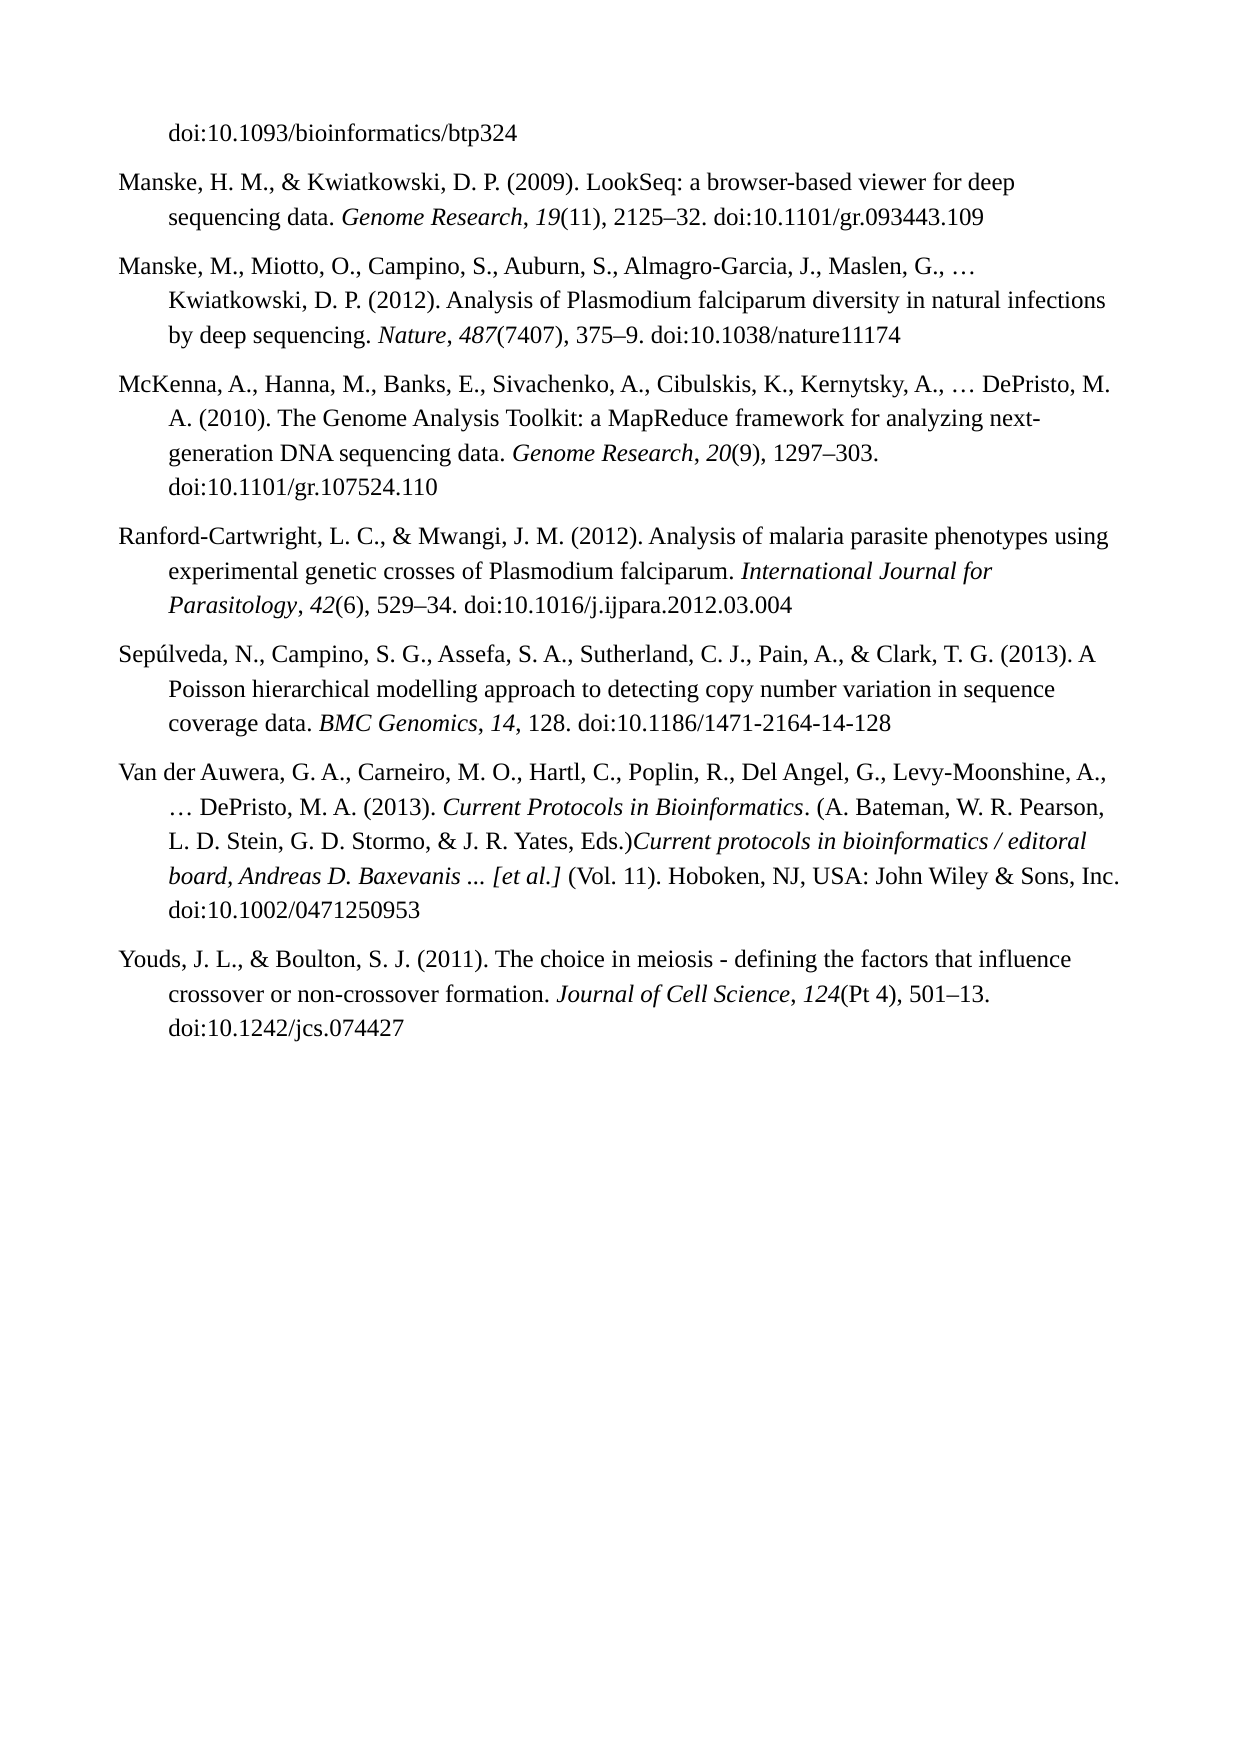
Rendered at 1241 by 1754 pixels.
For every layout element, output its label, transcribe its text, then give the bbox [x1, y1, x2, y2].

text McKenna, A., Hanna, M., Banks, E., Sivachenko, A., Cibulskis, K., Kernytsky, A., … DePristo, M. A. (2010). The Genome Analysis Toolkit: a MapReduce framework for analyzing next-generation DNA sequencing data. Genome Research, 20(9), 1297–303. doi:10.1101/gr.107524.110 [118, 369, 1122, 501]
text Youds, J. L., & Boulton, S. J. (2011). The choice in meiosis - defining the factors that influence crossover or non-crossover formation. Journal of Cell Science, 124(Pt 4), 501–13. doi:10.1242/jcs.074427 [118, 944, 1122, 1042]
text Sepúlveda, N., Campino, S. G., Assefa, S. A., Sutherland, C. J., Pain, A., & Clark, T. G. (2013). A Poisson hierarchical modelling approach to detecting copy number variation in sequence coverage data. BMC Genomics, 14, 128. doi:10.1186/1471-2164-14-128 [118, 639, 1122, 737]
text Manske, H. M., & Kwiatkowski, D. P. (2009). LookSeq: a browser-based viewer for deep sequencing data. Genome Research, 19(11), 2125–32. doi:10.1101/gr.093443.109 [118, 167, 1122, 230]
text Ranford-Cartwright, L. C., & Mwangi, J. M. (2012). Analysis of malaria parasite phenotypes using experimental genetic crosses of Plasmodium falciparum. International Journal for Parasitology, 42(6), 529–34. doi:10.1016/j.ijpara.2012.03.004 [118, 521, 1122, 619]
text doi:10.1093/bioinformatics/btp324 [118, 118, 1122, 147]
text Manske, M., Miotto, O., Campino, S., Auburn, S., Almagro-Garcia, J., Maslen, G., … Kwiatkowski, D. P. (2012). Analysis of Plasmodium falciparum diversity in natural infections by deep sequencing. Nature, 487(7407), 375–9. doi:10.1038/nature11174 [118, 251, 1122, 348]
text Van der Auwera, G. A., Carneiro, M. O., Hartl, C., Poplin, R., Del Angel, G., Levy-Moonshine, A., … DePristo, M. A. (2013). Current Protocols in Bioinformatics. (A. Bateman, W. R. Pearson, L. D. Stein, G. D. Stormo, & J. R. Yates, Eds.)Current protocols in bioinformatics / editoral board, Andreas D. Baxevanis ... [et al.] (Vol. 11). Hoboken, NJ, USA: John Wiley & Sons, Inc. doi:10.1002/0471250953 [118, 757, 1122, 924]
